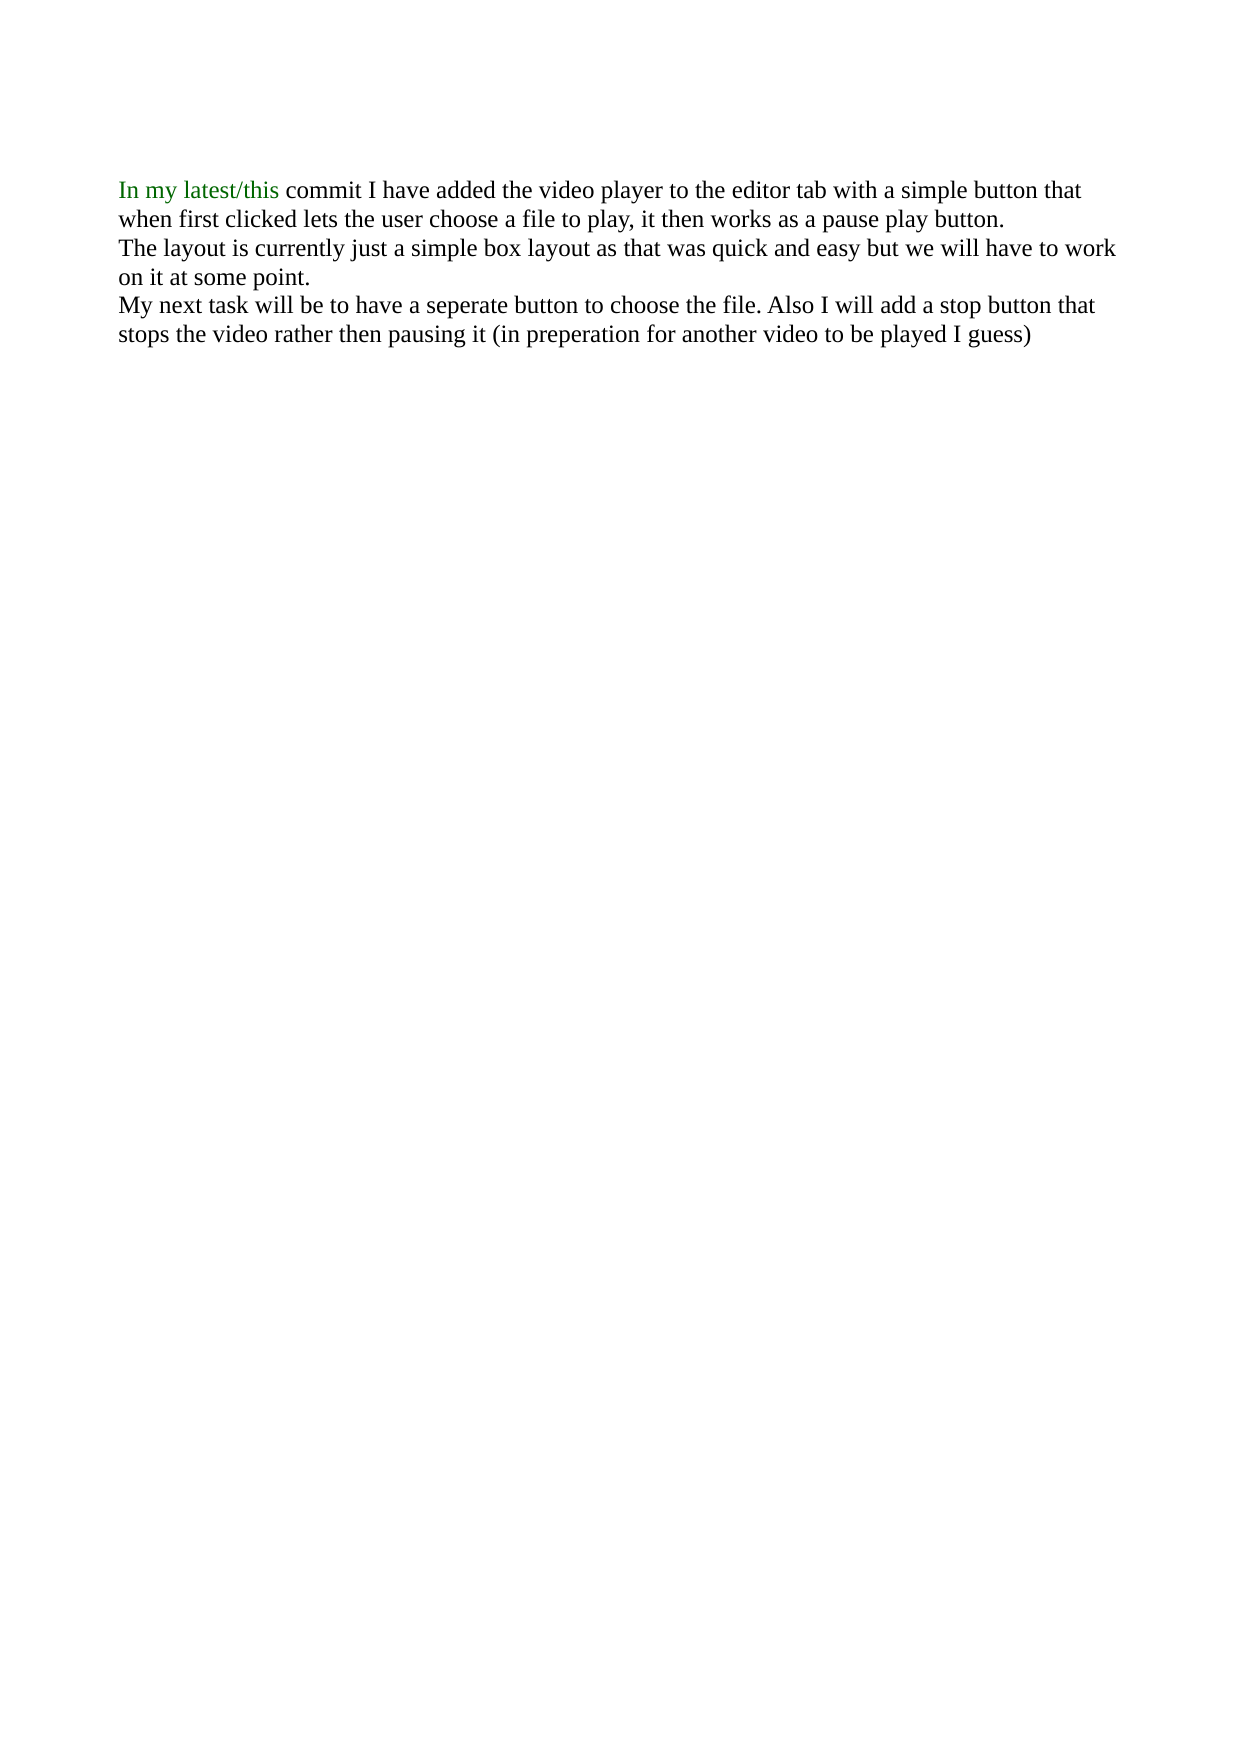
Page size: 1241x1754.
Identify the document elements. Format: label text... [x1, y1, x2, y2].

text In my latest/this commit I have added the video player to the editor tab with a simple button that when first clicked lets the user choose a file to play, it then works as a pause play button. [118, 176, 1122, 233]
text My next task will be to have a seperate button to choose the file. Also I will add a stop button that stops the video rather then pausing it (in preperation for another video to be played I guess) [118, 291, 1122, 348]
text The layout is currently just a simple box layout as that was quick and easy but we will have to work on it at some point. [118, 233, 1122, 291]
